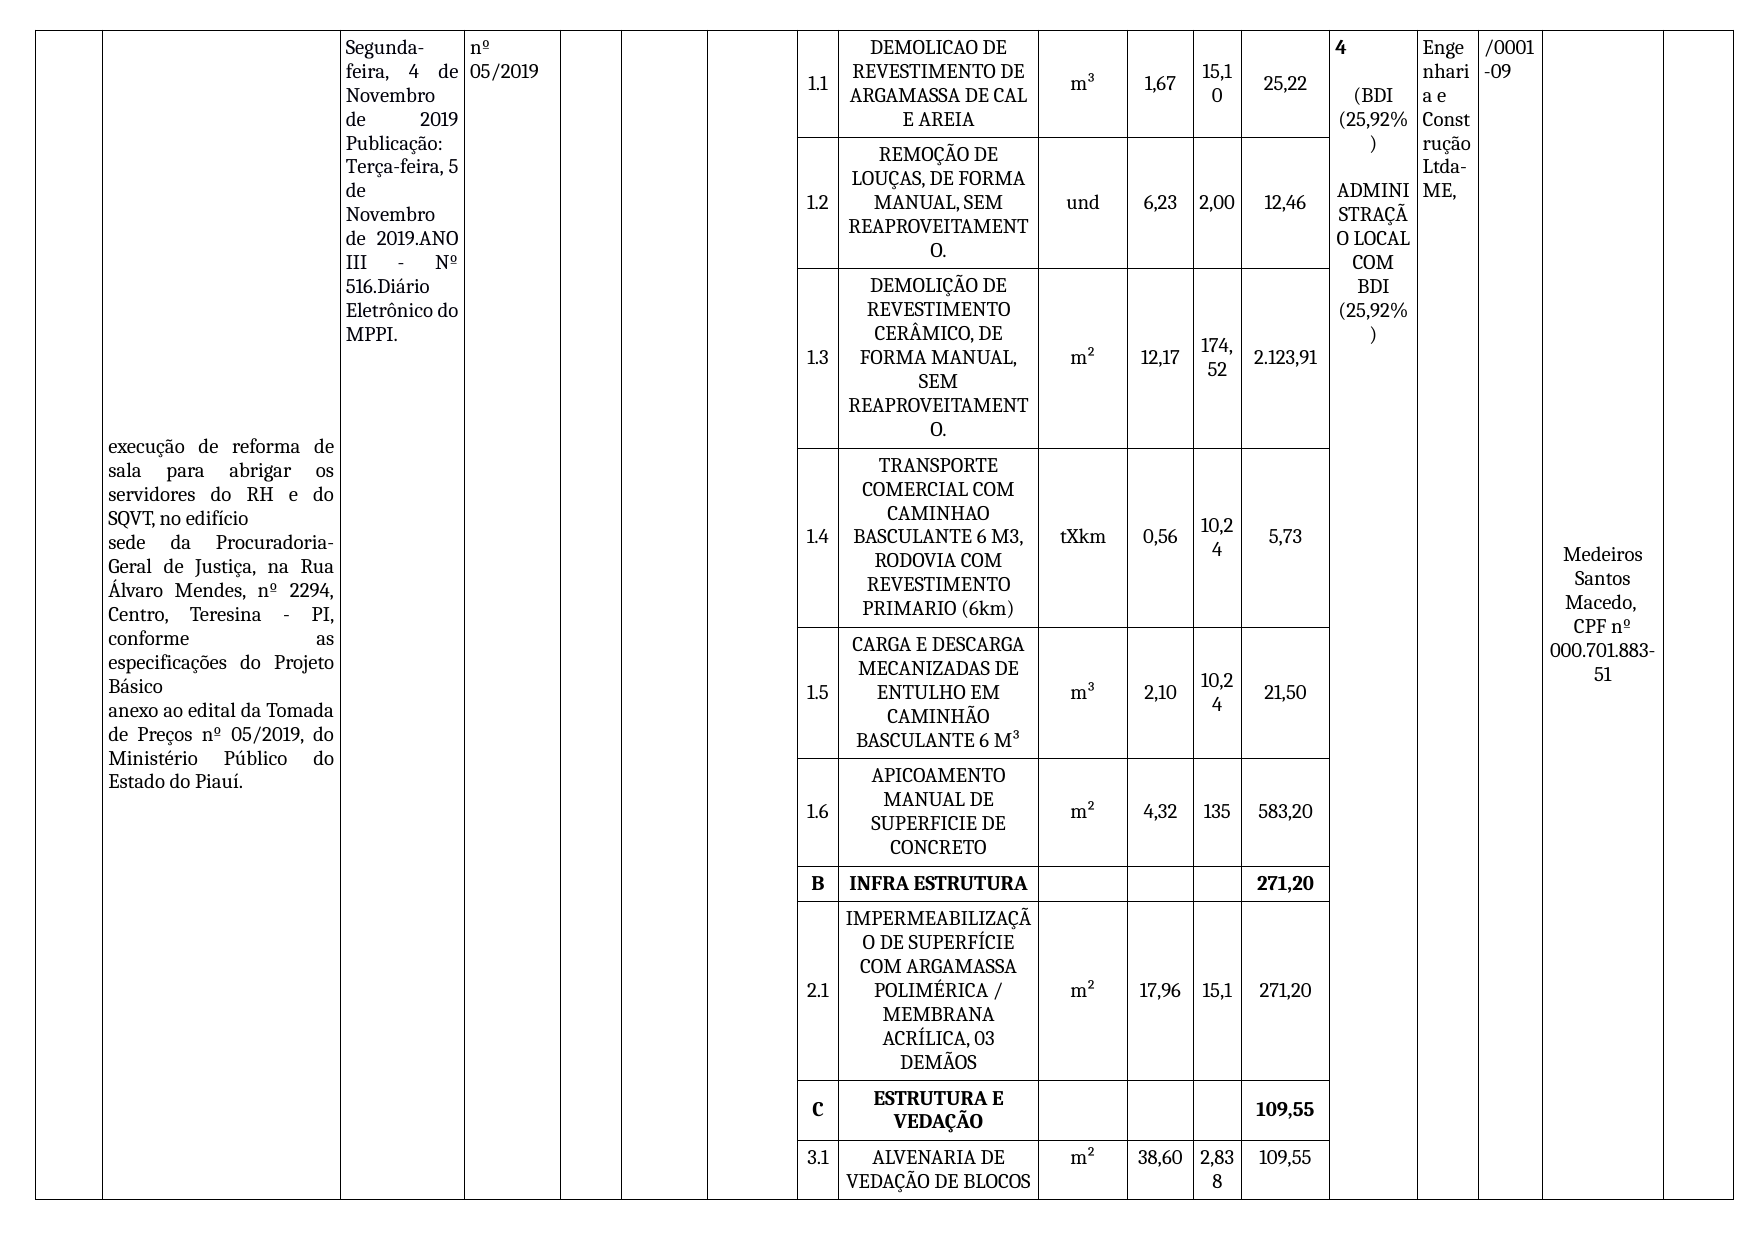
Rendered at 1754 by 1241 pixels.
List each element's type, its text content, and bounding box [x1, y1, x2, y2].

table_cell 15,1 [1194, 902, 1241, 1080]
table_cell ALVENARIA DE VEDAÇÃO DE BLOCOS [839, 1141, 1038, 1199]
table_cell C [798, 1081, 838, 1140]
table_cell 2.1 [798, 902, 838, 1080]
table_cell TRANSPORTE COMERCIAL COM CAMINHAO BASCULANTE 6 M3, RODOVIA COM REVESTIMENTO PRIMARIO (6km) [839, 449, 1038, 627]
table_cell [708, 31, 797, 1199]
table_cell 174,52 [1194, 269, 1241, 447]
table_cell [622, 31, 707, 1199]
table_cell IMPERMEABILIZAÇÃO DE SUPERFÍCIE COM ARGAMASSA POLIMÉRICA / MEMBRANA ACRÍLICA, 03 DEMÃOS [839, 902, 1038, 1080]
table_cell 10,24 [1194, 449, 1241, 627]
table_cell 2,00 [1194, 138, 1241, 268]
table_cell nº 05/2019 [465, 31, 560, 1199]
table_cell 2,10 [1128, 628, 1193, 758]
table_cell 0,56 [1128, 449, 1193, 627]
table_cell [1194, 867, 1241, 901]
table_cell 109,55 [1242, 1081, 1329, 1140]
table_cell 135 [1194, 759, 1241, 866]
table_cell m² [1039, 1141, 1127, 1199]
table_cell DEMOLIÇÃO DE REVESTIMENTO CERÂMICO, DE FORMA MANUAL, SEM REAPROVEITAMENTO. [839, 269, 1038, 447]
table_cell 4,32 [1128, 759, 1193, 866]
table_cell 2.123,91 [1242, 269, 1329, 447]
table_cell 271,20 [1242, 902, 1329, 1080]
table_cell 271,20 [1242, 867, 1329, 901]
table_cell m² [1039, 759, 1127, 866]
table_cell 10,24 [1194, 628, 1241, 758]
table_cell DEMOLICAO DE REVESTIMENTO DE ARGAMASSA DE CAL E AREIA [839, 31, 1038, 137]
table_cell 2,838 [1194, 1141, 1241, 1199]
table_cell CARGA E DESCARGA MECANIZADAS DE ENTULHO EM CAMINHÃO BASCULANTE 6 M³ [839, 628, 1038, 758]
table_cell m³ [1039, 628, 1127, 758]
table_cell 1.4 [798, 449, 838, 627]
table_cell ESTRUTURA E VEDAÇÃO [839, 1081, 1038, 1140]
table_cell 5,73 [1242, 449, 1329, 627]
table_cell 1.2 [798, 138, 838, 268]
table_cell 109,55 [1242, 1141, 1329, 1199]
table_cell execução de reforma de sala para abrigar os servidores do RH e do SQVT, no edifício sede da Procuradoria-Geral de Justiça, na Rua Álvaro Mendes, nº 2294, Centro, Teresina - PI, conforme as especificações do Projeto Básico anexo ao edital da Tomada de Preços nº 05/2019, do Ministério Público do Estado do Piauí. [103, 31, 340, 1199]
table_cell B [798, 867, 838, 901]
table_cell REMOÇÃO DE LOUÇAS, DE FORMA MANUAL, SEM REAPROVEITAMENTO. [839, 138, 1038, 268]
table_cell [36, 31, 102, 1199]
table_cell 1.6 [798, 759, 838, 866]
table_cell 1,67 [1128, 31, 1193, 137]
table_cell und [1039, 138, 1127, 268]
table_cell m³ [1039, 31, 1127, 137]
table_cell 3.1 [798, 1141, 838, 1199]
table_cell [1039, 1081, 1127, 1140]
table_cell [1128, 1081, 1193, 1140]
table_cell /0001-09 [1479, 31, 1542, 1199]
table_cell 1.3 [798, 269, 838, 447]
table_cell [561, 31, 621, 1199]
table_cell 6,23 [1128, 138, 1193, 268]
table_cell 15,10 [1194, 31, 1241, 137]
table_cell 38,60 [1128, 1141, 1193, 1199]
table_cell 12,46 [1242, 138, 1329, 268]
table_cell [1128, 867, 1193, 901]
table_cell 1.1 [798, 31, 838, 137]
table_cell [1039, 867, 1127, 901]
table_cell INFRA ESTRUTURA [839, 867, 1038, 901]
table_cell Engenharia e Construção Ltda-ME, [1418, 31, 1478, 1199]
table_cell 25,22 [1242, 31, 1329, 137]
table_cell 1.5 [798, 628, 838, 758]
table_cell 12,17 [1128, 269, 1193, 447]
table_cell m² [1039, 902, 1127, 1080]
table_cell [1194, 1081, 1241, 1140]
table_cell 4 (BDI (25,92%) ADMINISTRAÇÃO LOCAL COM BDI (25,92%) [1330, 31, 1417, 1199]
table_cell 583,20 [1242, 759, 1329, 866]
table_cell m² [1039, 269, 1127, 447]
table_cell Medeiros Santos Macedo, CPF nº 000.701.883-51 [1543, 31, 1663, 1199]
table_cell APICOAMENTO MANUAL DE SUPERFICIE DE CONCRETO [839, 759, 1038, 866]
table_cell Segunda-feira, 4 de Novembro de 2019 Publicação: Terça-feira, 5 de Novembro de 2019.ANO III - Nº 516.Diário Eletrônico do MPPI. [341, 31, 464, 1199]
table_cell 21,50 [1242, 628, 1329, 758]
table_cell 17,96 [1128, 902, 1193, 1080]
table_cell [1664, 31, 1733, 1199]
table_cell tXkm [1039, 449, 1127, 627]
